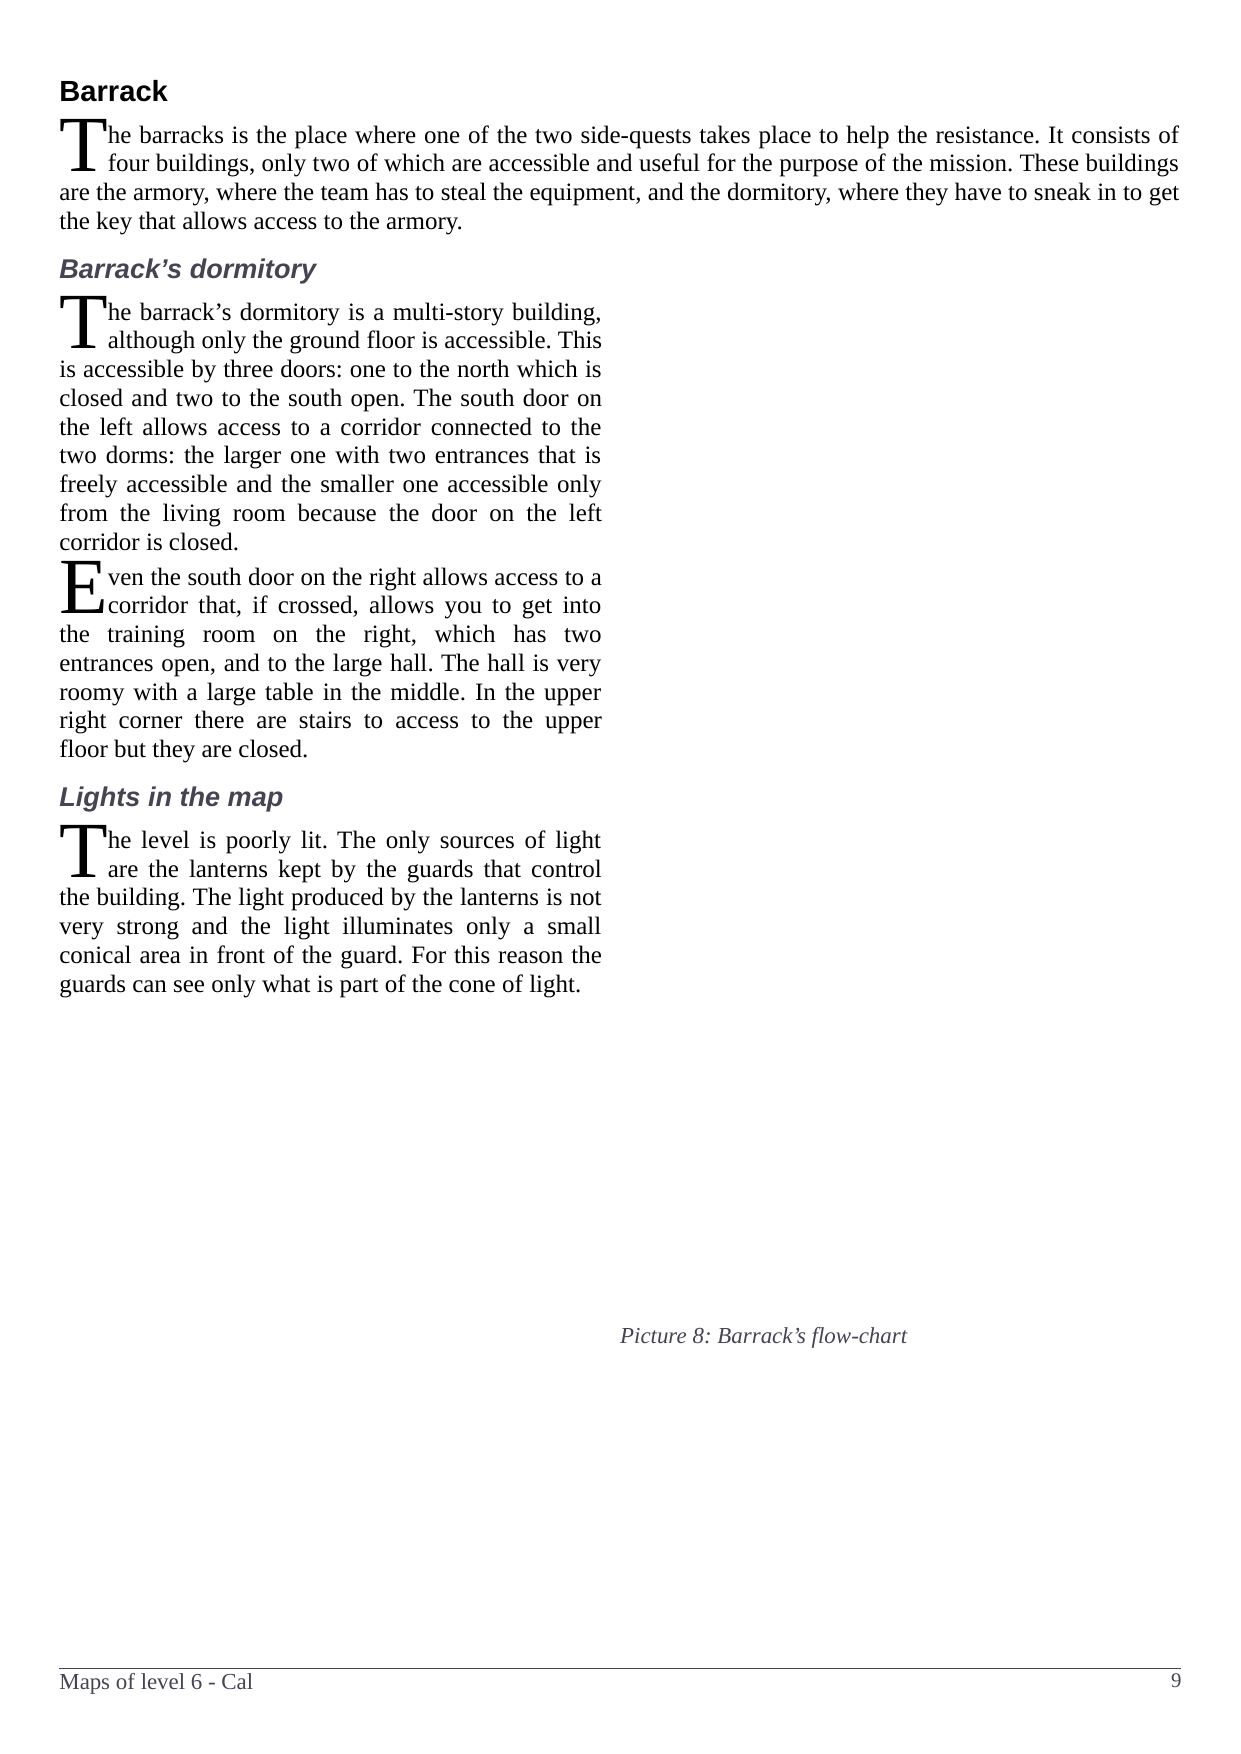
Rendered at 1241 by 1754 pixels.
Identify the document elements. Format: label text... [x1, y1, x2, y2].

text The barracks is the place where one of the two side-quests takes place to help the resistance. It consists of four buildings, only two of which are accessible and useful for the purpose of the mission. These buildings are the armory, where the team has to steal the equipment, and the dormitory, where they have to sneak in to get the key that allows access to the armory. [59, 120, 1181, 235]
table_header The barrack’s dormitory is a multi-story building, although only the ground floor is accessible. This is accessible by three doors: one to the north which is closed and two to the south open. The south door on the left allows access to a corridor connected to the two dorms: the larger one with two entrances that is freely accessible and the smaller one accessible only from the living room because the door on the left corridor is closed. Even the south door on the right allows access to a corridor that, if crossed, allows you to get into the training room on the right, which has two entrances open, and to the large hall. The hall is very roomy with a large table in the middle. In the upper right corner there are stairs to access to the upper floor but they are closed. Lights in the map The level is poorly lit. The only sources of light are the lanterns kept by the guards that control the building. The light produced by the lanterns is not very strong and the light illuminates only a small conical area in front of the guard. For this reason the guards can see only what is part of the cone of light. [59, 297, 620, 1354]
table_header [625, 1329, 631, 1336]
subtitle Barrack [59, 74, 1181, 107]
subtitle Barrack’s dormitory [59, 253, 1181, 284]
table_header [620, 297, 1181, 1354]
